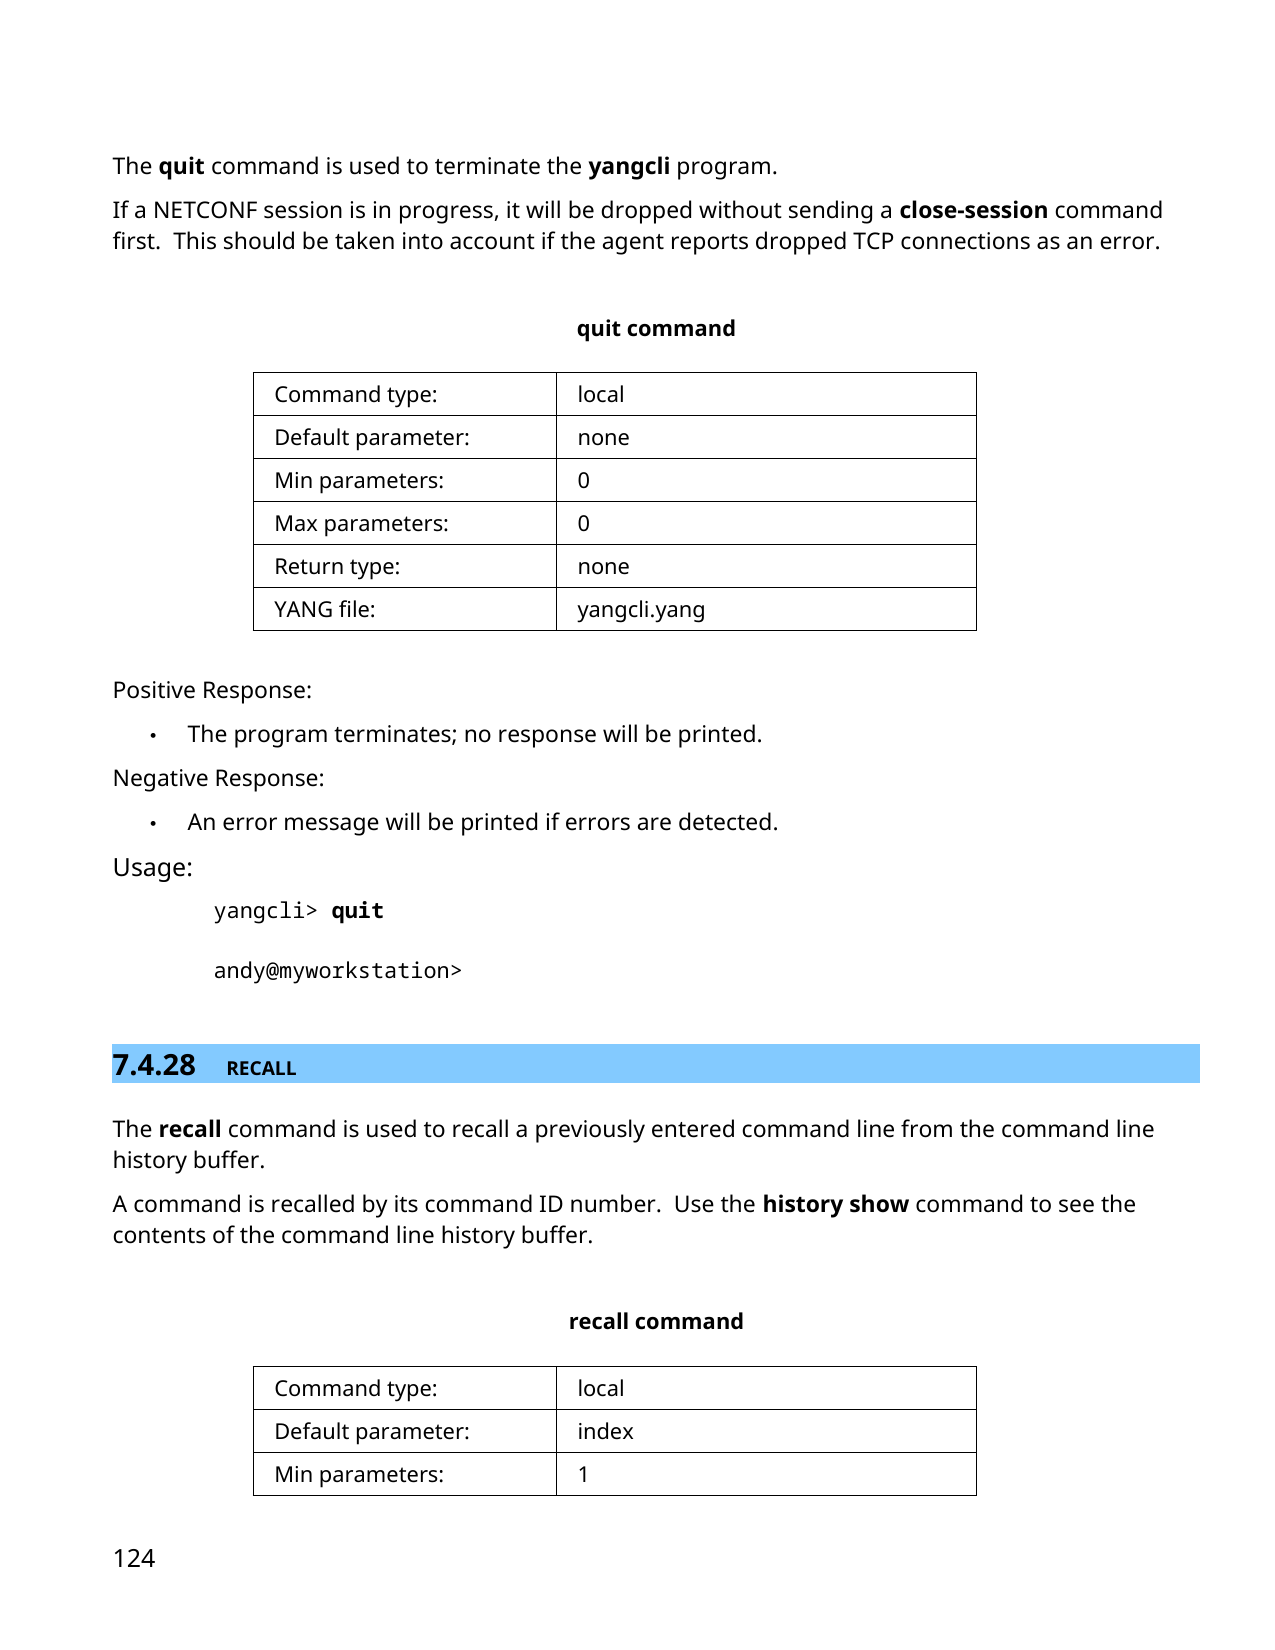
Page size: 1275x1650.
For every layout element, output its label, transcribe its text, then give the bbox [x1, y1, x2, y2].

text yangcli> quit andy@myworkstation> [139, 895, 1200, 1014]
text Negative Response: [112, 762, 1200, 793]
table_cell index [557, 1410, 976, 1452]
text If a NETCONF session is in progress, it will be dropped without sending a close-session command first. This should be taken into account if the agent reports dropped TCP connections as an error. [112, 194, 1200, 256]
table_cell 0 [557, 502, 976, 544]
table_cell YANG file: [254, 588, 556, 629]
table_cell Default parameter: [254, 416, 556, 458]
list An error message will be printed if errors are detected. [150, 806, 1200, 837]
subtitle quit command [127, 312, 1185, 342]
text A command is recalled by its command ID number. Use the history show command to see the contents of the command line history buffer. [112, 1188, 1200, 1250]
text The quit command is used to terminate the yangcli program. [112, 150, 1200, 181]
table_cell Min parameters: [254, 1453, 556, 1495]
table_cell none [557, 545, 976, 587]
text Positive Response: [112, 674, 1200, 706]
table_header Command type: [254, 1367, 556, 1409]
table_cell 0 [557, 459, 976, 501]
subtitle recall command [127, 1306, 1185, 1336]
list The program terminates; no response will be printed. [150, 718, 1200, 749]
table_cell none [557, 416, 976, 458]
table_cell yangcli.yang [557, 588, 976, 629]
text The recall command is used to recall a previously entered command line from the command line history buffer. [112, 1113, 1200, 1175]
table_header local [557, 373, 976, 415]
subtitle recall [112, 1044, 1200, 1083]
table_header local [557, 1367, 976, 1409]
table_cell Return type: [254, 545, 556, 587]
table_cell Default parameter: [254, 1410, 556, 1452]
text Usage: [112, 849, 1200, 883]
table_cell Min parameters: [254, 459, 556, 501]
table_cell Max parameters: [254, 502, 556, 544]
table_cell 1 [557, 1453, 976, 1495]
table_header Command type: [254, 373, 556, 415]
